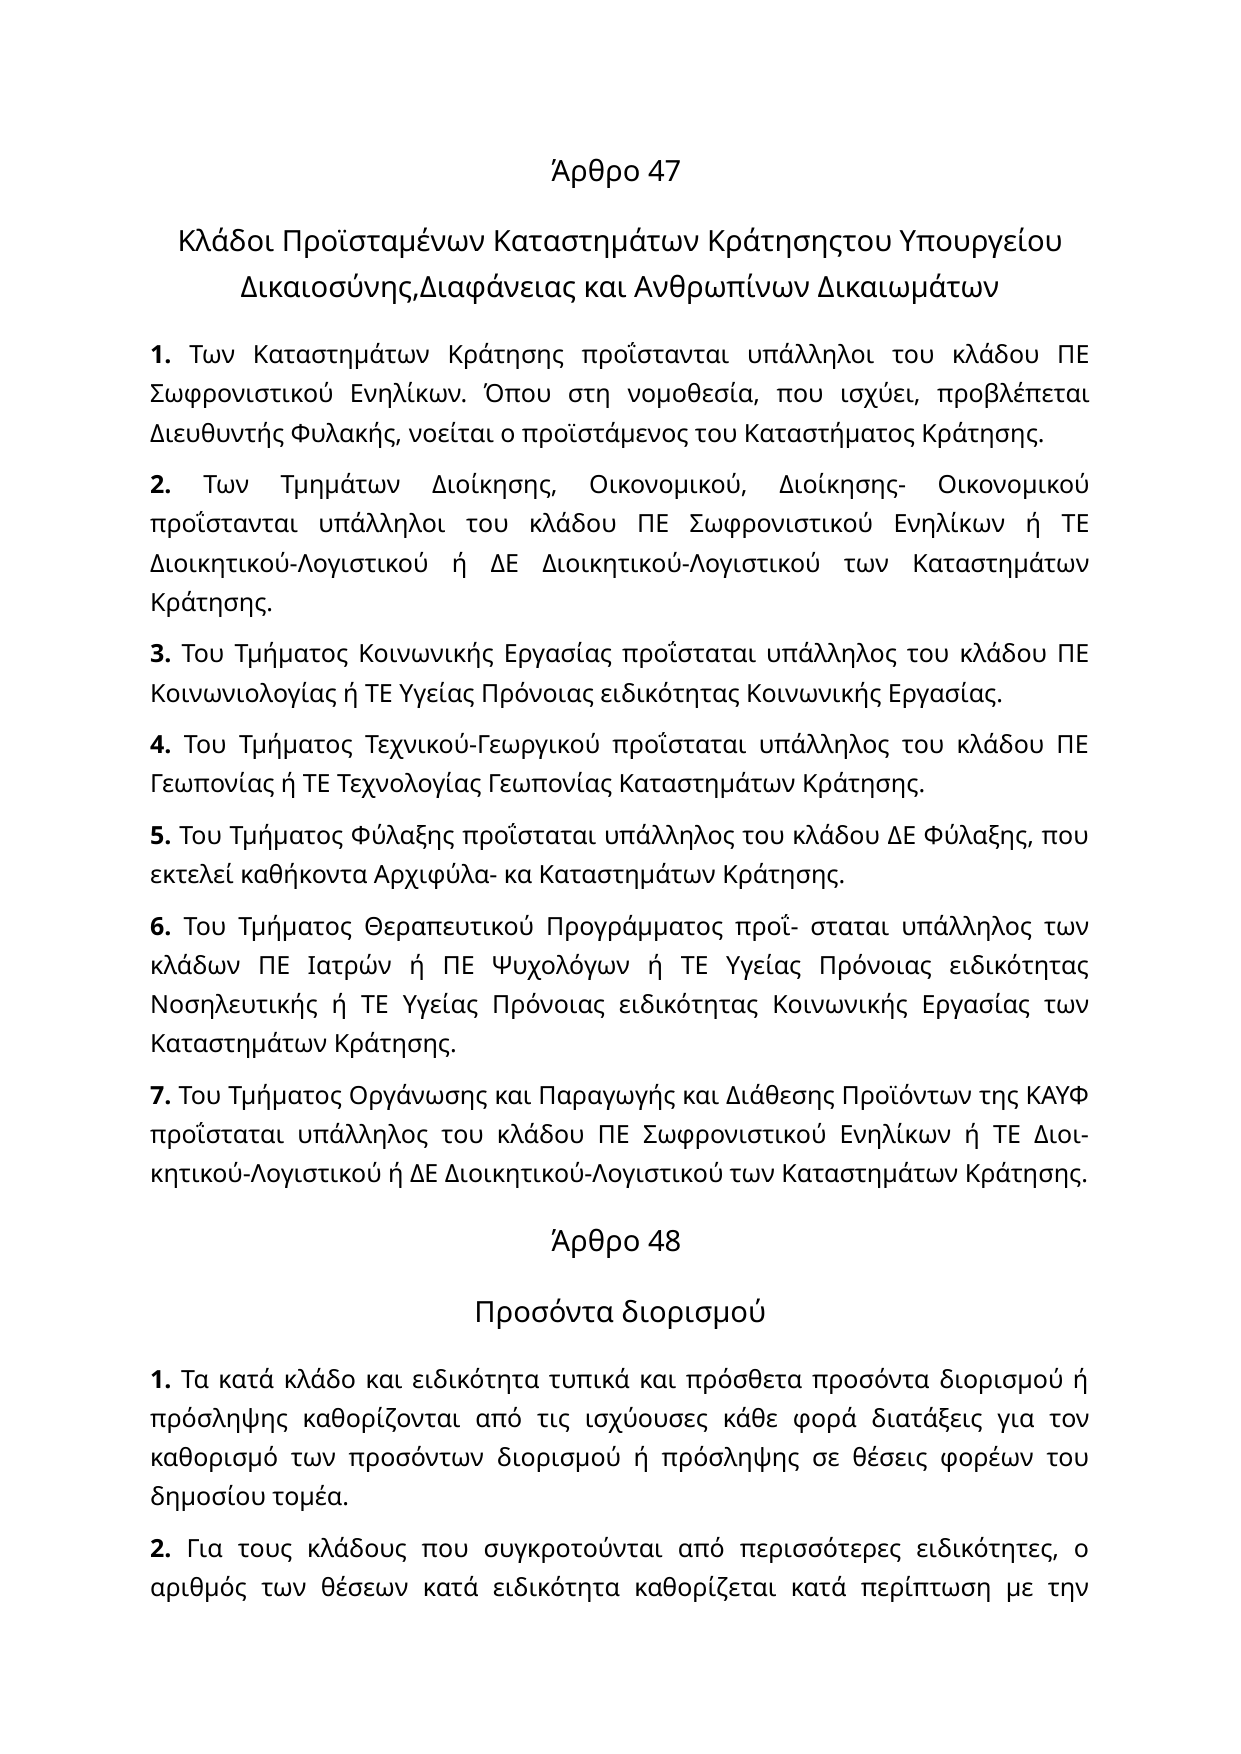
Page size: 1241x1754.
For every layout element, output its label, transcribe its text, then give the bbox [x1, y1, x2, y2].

subtitle Άρθρο 48 [150, 1220, 1090, 1260]
text 1. Των Καταστημάτων Κράτησης προΐστανται υπάλληλοι του κλάδου ΠΕ Σωφρονιστικού Ενηλίκων. Όπου στη νομοθεσία, που ισχύει, προβλέπεται Διευθυντής Φυλακής, νοείται ο προϊστάμενος του Καταστήματος Κράτησης. [150, 337, 1090, 449]
text 1. Τα κατά κλάδο και ειδικότητα τυπικά και πρόσθετα προσόντα διορισμού ή πρόσληψης καθορίζονται από τις ισχύουσες κάθε φορά διατάξεις για τον καθορισμό των προσόντων διορισμού ή πρόσληψης σε θέσεις φορέων του δημοσίου τομέα. [150, 1361, 1090, 1513]
subtitle Κλάδοι Προϊσταμένων Καταστημάτων Κράτησηςτου Υπουργείου Δικαιοσύνης,Διαφάνειας και Ανθρωπίνων Δικαιωμάτων [150, 221, 1090, 306]
subtitle Άρθρο 47 [150, 150, 1090, 190]
subtitle Προσόντα διορισμού [150, 1291, 1090, 1331]
text 6. Του Τμήματος Θεραπευτικού Προγράμματος προΐ- σταται υπάλληλος των κλάδων ΠΕ Ιατρών ή ΠΕ Ψυχολόγων ή ΤΕ Υγείας Πρόνοιας ειδικότητας Νοσηλευτικής ή ΤΕ Υγείας Πρόνοιας ειδικότητας Κοινωνικής Εργασίας των Καταστημάτων Κράτησης. [150, 908, 1090, 1060]
text 3. Του Τμήματος Κοινωνικής Εργασίας προΐσταται υπάλληλος του κλάδου ΠΕ Κοινωνιολογίας ή ΤΕ Υγείας Πρόνοιας ειδικότητας Κοινωνικής Εργασίας. [150, 636, 1090, 709]
text 2. Για τους κλάδους που συγκροτούνται από περισσότερες ειδικότητες, ο αριθμός των θέσεων κατά ειδικότητα καθορίζεται κατά περίπτωση με την [150, 1531, 1090, 1604]
text 2. Των Τμημάτων Διοίκησης, Οικονομικού, Διοίκησης- Οικονομικού προΐστανται υπάλληλοι του κλάδου ΠΕ Σωφρονιστικού Ενηλίκων ή ΤΕ Διοικητικού-Λογιστικού ή ΔΕ Διοικητικού-Λογιστικού των Καταστημάτων Κράτησης. [150, 467, 1090, 618]
text 4. Του Τμήματος Τεχνικού-Γεωργικού προΐσταται υπάλληλος του κλάδου ΠΕ Γεωπονίας ή ΤΕ Τεχνολογίας Γεωπονίας Καταστημάτων Κράτησης. [150, 727, 1090, 800]
text 7. Του Τμήματος Οργάνωσης και Παραγωγής και Διάθεσης Προϊόντων της ΚΑΥΦ προΐσταται υπάλληλος του κλάδου ΠΕ Σωφρονιστικού Ενηλίκων ή ΤΕ Διοι- κητικού-Λογιστικού ή ΔΕ Διοικητικού-Λογιστικού των Καταστημάτων Κράτησης. [150, 1078, 1090, 1190]
text 5. Του Τμήματος Φύλαξης προΐσταται υπάλληλος του κλάδου ΔΕ Φύλαξης, που εκτελεί καθήκοντα Αρχιφύλα- κα Καταστημάτων Κράτησης. [150, 818, 1090, 891]
